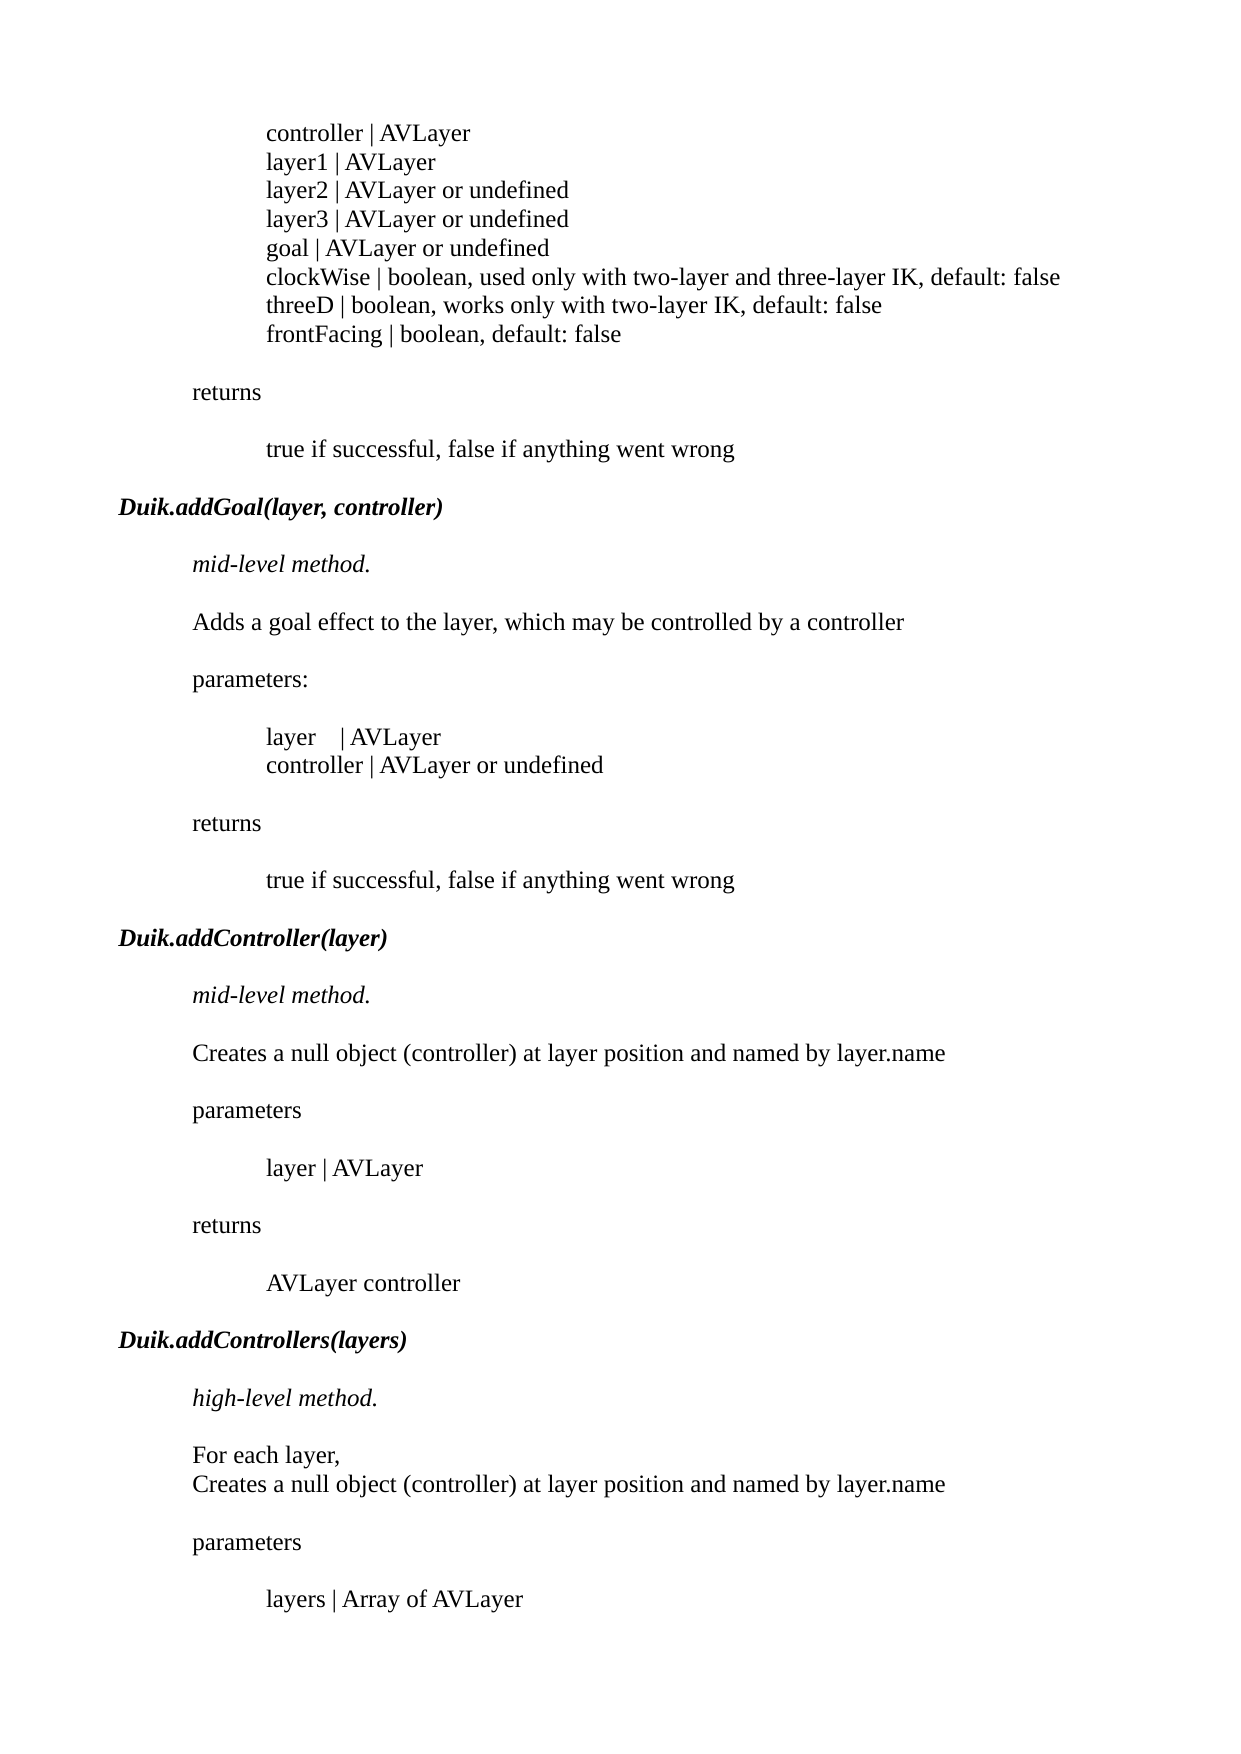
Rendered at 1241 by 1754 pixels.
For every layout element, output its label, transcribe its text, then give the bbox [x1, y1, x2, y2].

text controller | AVLayer or undefined [118, 751, 1122, 779]
text Adds a goal effect to the layer, which may be controlled by a controller [118, 607, 1122, 636]
text returns [118, 808, 1122, 837]
text parameters: [118, 664, 1122, 693]
text Duik.addController(layer) [118, 923, 1122, 952]
text Duik.addGoal(layer, controller) [118, 492, 1122, 521]
text returns [118, 1211, 1122, 1239]
text parameters [118, 1096, 1122, 1124]
text clockWise | boolean, used only with two-layer and three-layer IK, default: false [118, 262, 1122, 291]
text layers | Array of AVLayer [118, 1584, 1122, 1613]
text goal | AVLayer or undefined [118, 233, 1122, 262]
text true if successful, false if anything went wrong [118, 434, 1122, 463]
text For each layer, [118, 1441, 1122, 1469]
text mid-level method. [118, 549, 1122, 578]
text layer3 | AVLayer or undefined [118, 204, 1122, 233]
text mid-level method. [118, 981, 1122, 1009]
text frontFacing | boolean, default: false [118, 319, 1122, 348]
text layer | AVLayer [118, 722, 1122, 751]
text threeD | boolean, works only with two-layer IK, default: false [118, 291, 1122, 319]
text layer2 | AVLayer or undefined [118, 176, 1122, 204]
text layer | AVLayer [118, 1153, 1122, 1182]
text returns [118, 377, 1122, 406]
text controller | AVLayer [118, 118, 1122, 147]
text AVLayer controller [118, 1268, 1122, 1297]
text Creates a null object (controller) at layer position and named by layer.name [118, 1469, 1122, 1498]
text Creates a null object (controller) at layer position and named by layer.name [118, 1038, 1122, 1067]
text high-level method. [118, 1383, 1122, 1412]
text parameters [118, 1527, 1122, 1556]
text true if successful, false if anything went wrong [118, 866, 1122, 894]
text layer1 | AVLayer [118, 147, 1122, 176]
text Duik.addControllers(layers) [118, 1326, 1122, 1354]
